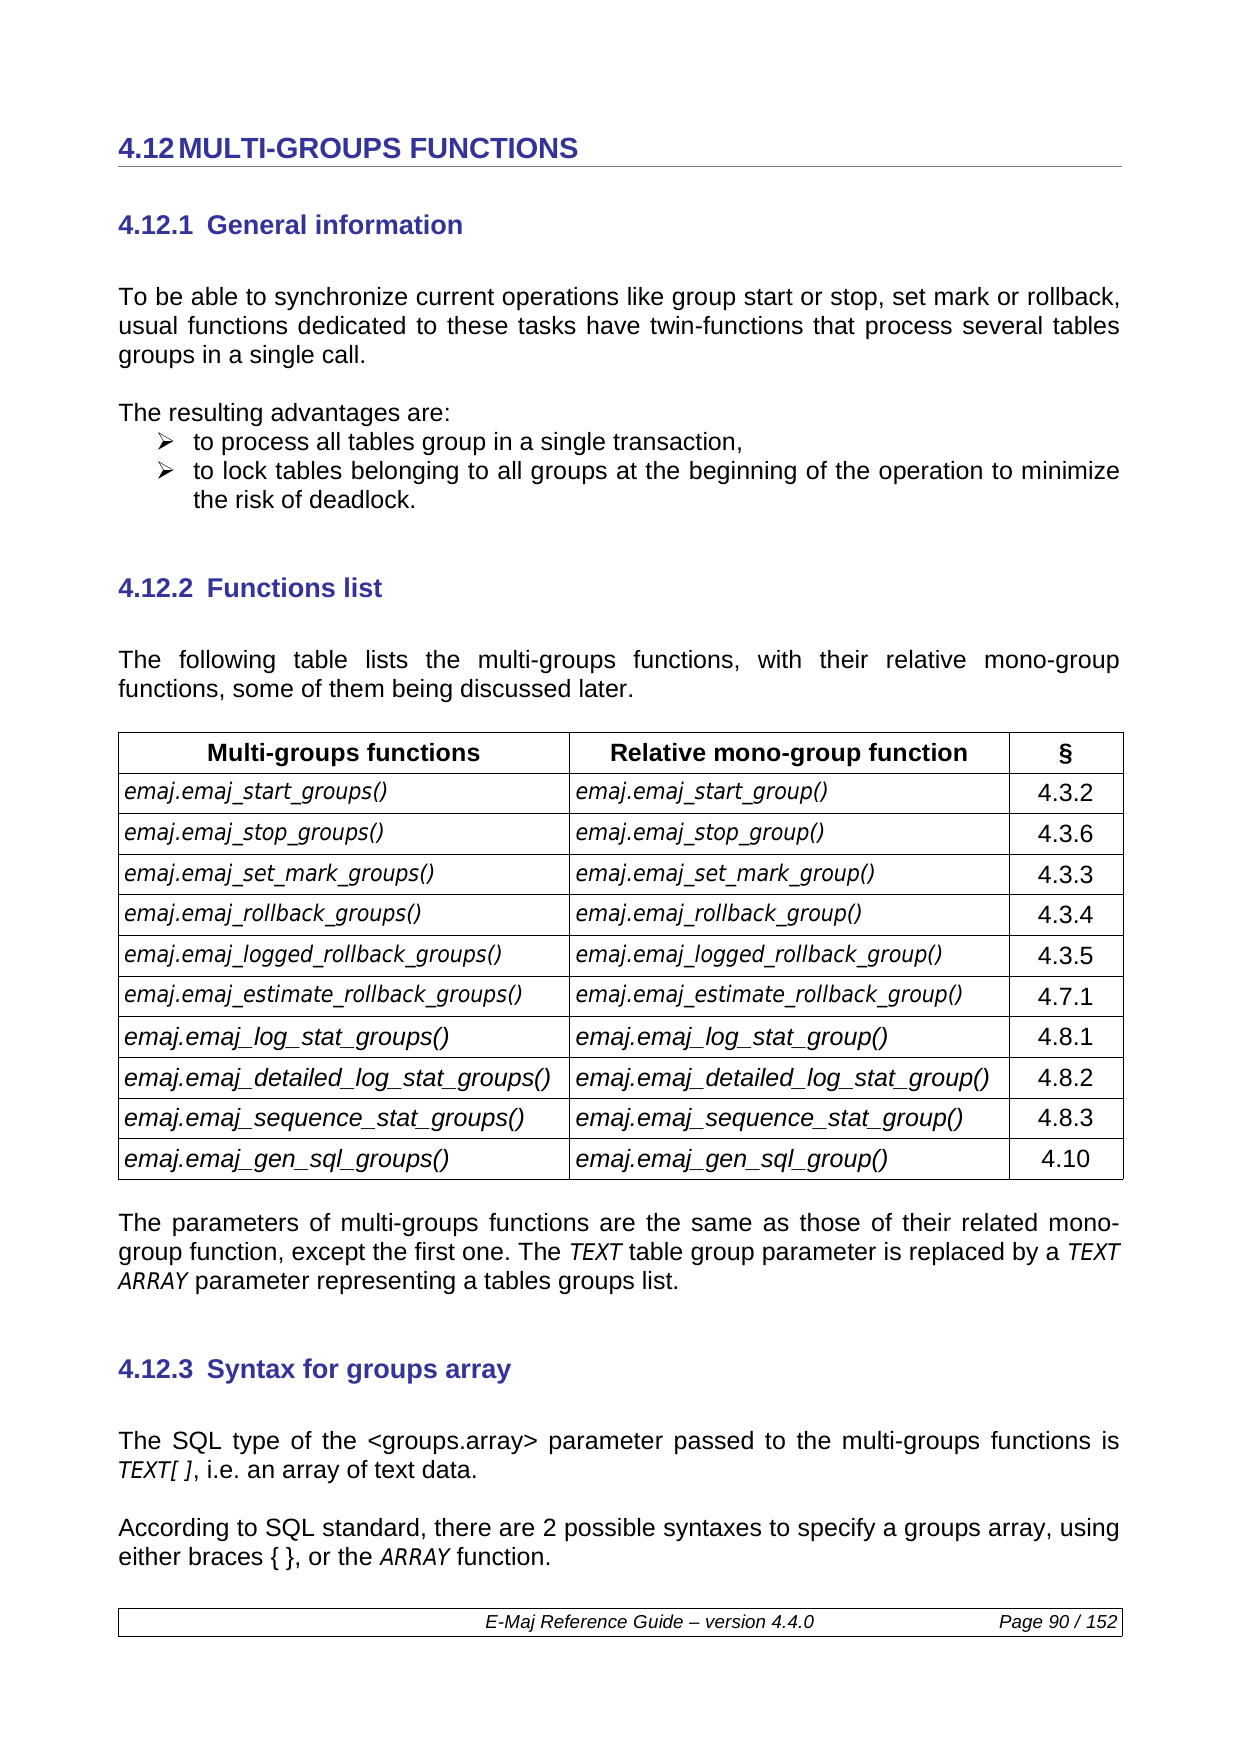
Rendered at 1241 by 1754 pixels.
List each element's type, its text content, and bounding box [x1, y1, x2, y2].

text According to SQL standard, there are 2 possible syntaxes to specify a groups array, using either braces { }, or the ARRAY function. [118, 1513, 1122, 1571]
table_cell emaj.emaj_stop_group() [570, 814, 1009, 854]
table_cell 4.8.1 [1010, 1017, 1123, 1057]
table_cell emaj.emaj_log_stat_groups() [119, 1017, 569, 1057]
list to process all tables group in a single transaction, [156, 427, 1122, 456]
table_cell 4.3.2 [1010, 774, 1123, 813]
table_cell 4.7.1 [1010, 977, 1123, 1016]
text The following table lists the multi-groups functions, with their relative mono-group functions, some of them being discussed later. [118, 645, 1122, 703]
table_cell emaj.emaj_gen_sql_group() [570, 1139, 1009, 1179]
table_cell emaj.emaj_logged_rollback_group() [570, 936, 1009, 976]
text The SQL type of the <groups.array> parameter passed to the multi-groups functions is TEXT[ ], i.e. an array of text data. [118, 1426, 1122, 1484]
text The resulting advantages are: [118, 398, 1122, 427]
subtitle Multi-groups functions [118, 131, 1122, 166]
table_header Multi-groups functions [119, 733, 569, 772]
table_cell emaj.emaj_estimate_rollback_group() [570, 977, 1009, 1016]
table_cell emaj.emaj_start_groups() [119, 774, 569, 813]
table_cell 4.3.3 [1010, 855, 1123, 894]
subtitle General information [118, 209, 1122, 240]
table_cell emaj.emaj_set_mark_group() [570, 855, 1009, 894]
table_header Relative mono-group function [570, 733, 1009, 772]
table_cell emaj.emaj_rollback_group() [570, 895, 1009, 935]
table_cell 4.10 [1010, 1139, 1123, 1179]
table_cell 4.3.6 [1010, 814, 1123, 854]
table_cell 4.3.5 [1010, 936, 1123, 976]
table_cell 4.8.3 [1010, 1099, 1123, 1138]
table_cell emaj.emaj_log_stat_group() [570, 1017, 1009, 1057]
table_cell 4.3.4 [1010, 895, 1123, 935]
table_cell emaj.emaj_gen_sql_groups() [119, 1139, 569, 1179]
table_cell emaj.emaj_stop_groups() [119, 814, 569, 854]
table_cell emaj.emaj_estimate_rollback_groups() [119, 977, 569, 1016]
list to lock tables belonging to all groups at the beginning of the operation to minimize the risk of deadlock. [156, 456, 1122, 514]
table_header § [1010, 733, 1123, 772]
table_cell emaj.emaj_sequence_stat_groups() [119, 1099, 569, 1138]
table_cell emaj.emaj_set_mark_groups() [119, 855, 569, 894]
subtitle Functions list [118, 572, 1122, 603]
table_cell emaj.emaj_start_group() [570, 774, 1009, 813]
table_cell 4.8.2 [1010, 1058, 1123, 1097]
table_cell emaj.emaj_sequence_stat_group() [570, 1099, 1009, 1138]
table_cell emaj.emaj_detailed_log_stat_groups() [119, 1058, 569, 1097]
subtitle Syntax for groups array [118, 1353, 1122, 1384]
table_cell emaj.emaj_logged_rollback_groups() [119, 936, 569, 976]
table_cell emaj.emaj_detailed_log_stat_group() [570, 1058, 1009, 1097]
table_cell emaj.emaj_rollback_groups() [119, 895, 569, 935]
text To be able to synchronize current operations like group start or stop, set mark or rollback, usual functions dedicated to these tasks have twin-functions that process several tables groups in a single call. [118, 281, 1122, 369]
text The parameters of multi-groups functions are the same as those of their related mono-group function, except the first one. The TEXT table group parameter is replaced by a TEXT ARRAY parameter representing a tables groups list. [118, 1208, 1122, 1295]
